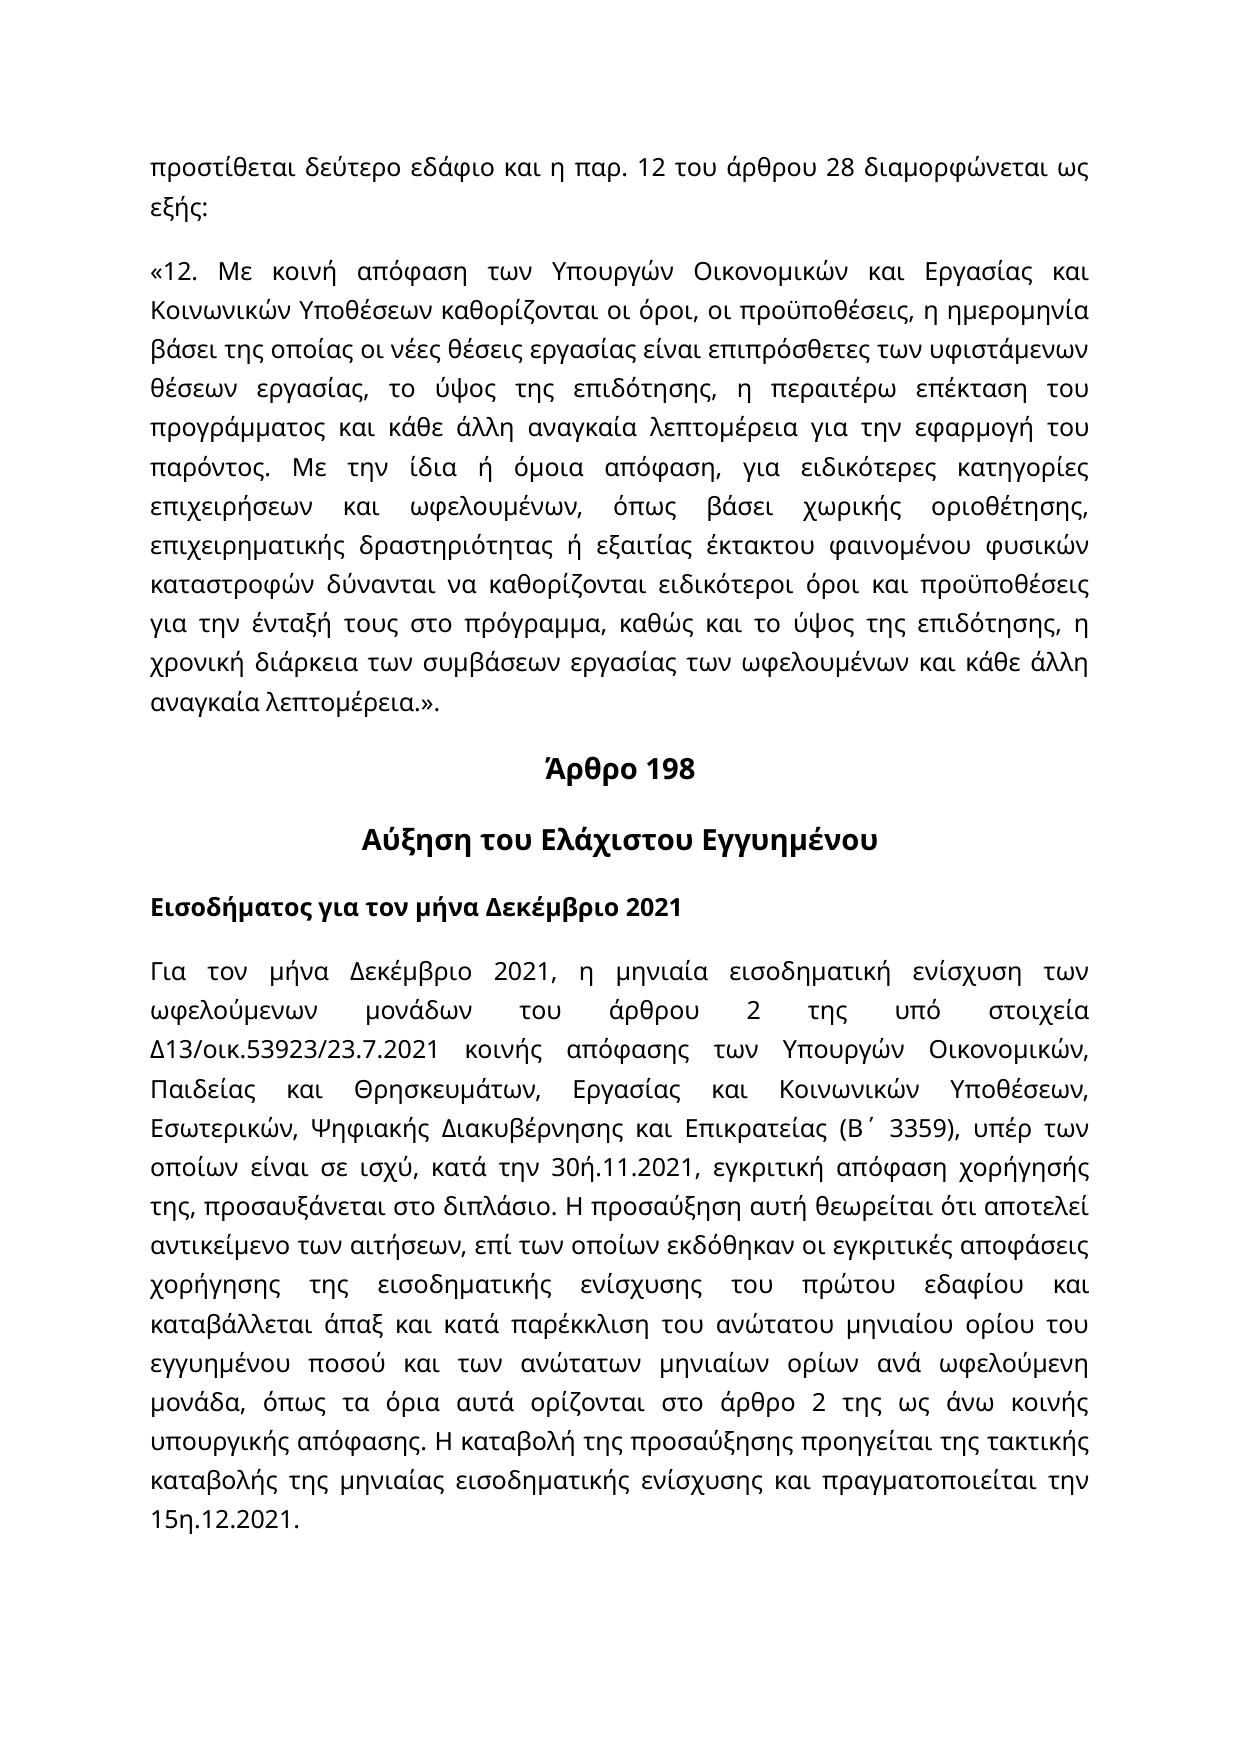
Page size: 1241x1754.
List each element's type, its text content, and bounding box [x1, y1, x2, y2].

subtitle Άρθρο 198 [150, 748, 1090, 788]
text «12. Με κοινή απόφαση των Υπουργών Οικονομικών και Εργασίας και Κοινωνικών Υποθέσεων καθορίζονται οι όροι, οι προϋποθέσεις, η ημερομηνία βάσει της οποίας οι νέες θέσεις εργασίας είναι επιπρόσθετες των υφιστάμενων θέσεων εργασίας, το ύψος της επιδότησης, η περαιτέρω επέκταση του προγράμματος και κάθε άλλη αναγκαία λεπτομέρεια για την εφαρμογή του παρόντος. Με την ίδια ή όμοια απόφαση, για ειδικότερες κατηγορίες επιχειρήσεων και ωφελουμένων, όπως βάσει χωρικής οριοθέτησης, επιχειρηματικής δραστηριότητας ή εξαιτίας έκτακτου φαινομένου φυσικών καταστροφών δύνανται να καθορίζονται ειδικότεροι όροι και προϋποθέσεις για την ένταξή τους στο πρόγραμμα, καθώς και το ύψος της επιδότησης, η χρονική διάρκεια των συμβάσεων εργασίας των ωφελουμένων και κάθε άλλη αναγκαία λεπτομέρεια.». [150, 253, 1090, 718]
text προστίθεται δεύτερο εδάφιο και η παρ. 12 του άρθρου 28 διαμορφώνεται ως εξής: [150, 150, 1090, 223]
subtitle Αύξηση του Ελάχιστου Εγγυημένου [150, 819, 1090, 859]
text Για τον μήνα Δεκέμβριο 2021, η μηνιαία εισοδηματική ενίσχυση των ωφελούμενων μονάδων του άρθρου 2 της υπό στοιχεία Δ13/οικ.53923/23.7.2021 κοινής απόφασης των Υπουργών Οικονομικών, Παιδείας και Θρησκευμάτων, Εργασίας και Κοινωνικών Υποθέσεων, Εσωτερικών, Ψηφιακής Διακυβέρνησης και Επικρατείας (Β΄ 3359), υπέρ των οποίων είναι σε ισχύ, κατά την 30ή.11.2021, εγκριτική απόφαση χορήγησής της, προσαυξάνεται στο διπλάσιο. Η προσαύξηση αυτή θεωρείται ότι αποτελεί αντικείμενο των αιτήσεων, επί των οποίων εκδόθηκαν οι εγκριτικές αποφάσεις χορήγησης της εισοδηματικής ενίσχυσης του πρώτου εδαφίου και καταβάλλεται άπαξ και κατά παρέκκλιση του ανώτατου μηνιαίου ορίου του εγγυημένου ποσού και των ανώτατων μηνιαίων ορίων ανά ωφελούμενη μονάδα, όπως τα όρια αυτά ορίζονται στο άρθρο 2 της ως άνω κοινής υπουργικής απόφασης. Η καταβολή της προσαύξησης προηγείται της τακτικής καταβολής της μηνιαίας εισοδηματικής ενίσχυσης και πραγματοποιείται την 15η.12.2021. [150, 954, 1090, 1536]
text Εισοδήματος για τον μήνα Δεκέμβριο 2021 [150, 889, 1090, 924]
